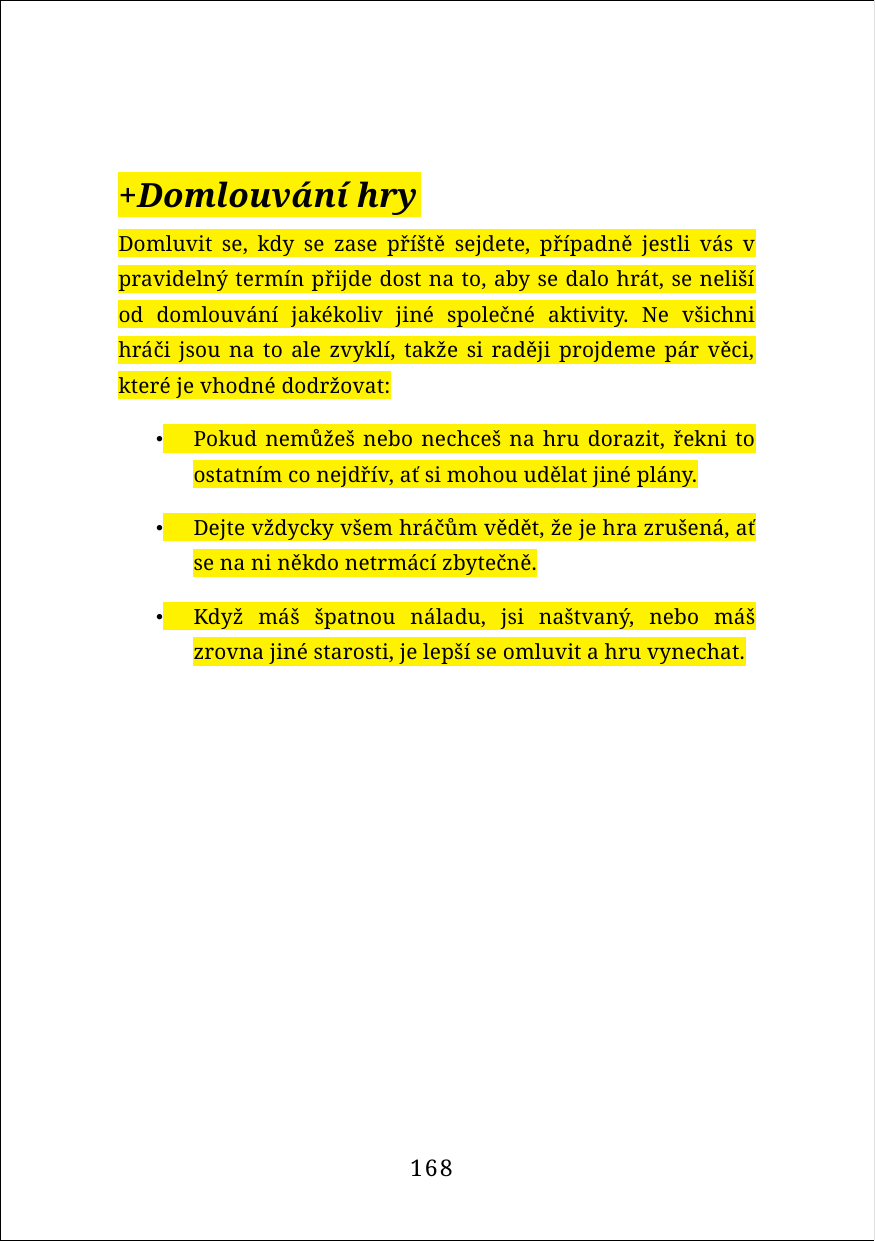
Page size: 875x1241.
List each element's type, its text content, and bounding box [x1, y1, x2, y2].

list Pokud nemůžeš nebo nechceš na hru dorazit, řekni to ostatním co nejdřív, ať si mohou udělat jiné plány. [156, 424, 756, 488]
text Domluvit se, kdy se zase příště sejdete, případně jestli vás v pravidelný termín přijde dost na to, aby se dalo hrát, se neliší od domlouvání jakékoliv jiné společné aktivity. Ne všichni hráči jsou na to ale zvyklí, takže si raději projdeme pár věci, které je vhodné dodržovat: [118, 229, 756, 399]
subtitle +Domlouvání hry [118, 172, 756, 217]
list Dejte vždycky všem hráčům vědět, že je hra zrušená, ať se na ni někdo netrmácí zbytečně. [156, 513, 756, 577]
list Když máš špatnou náladu, jsi naštvaný, nebo máš zrovna jiné starosti, je lepší se omluvit a hru vynechat. [156, 602, 756, 666]
